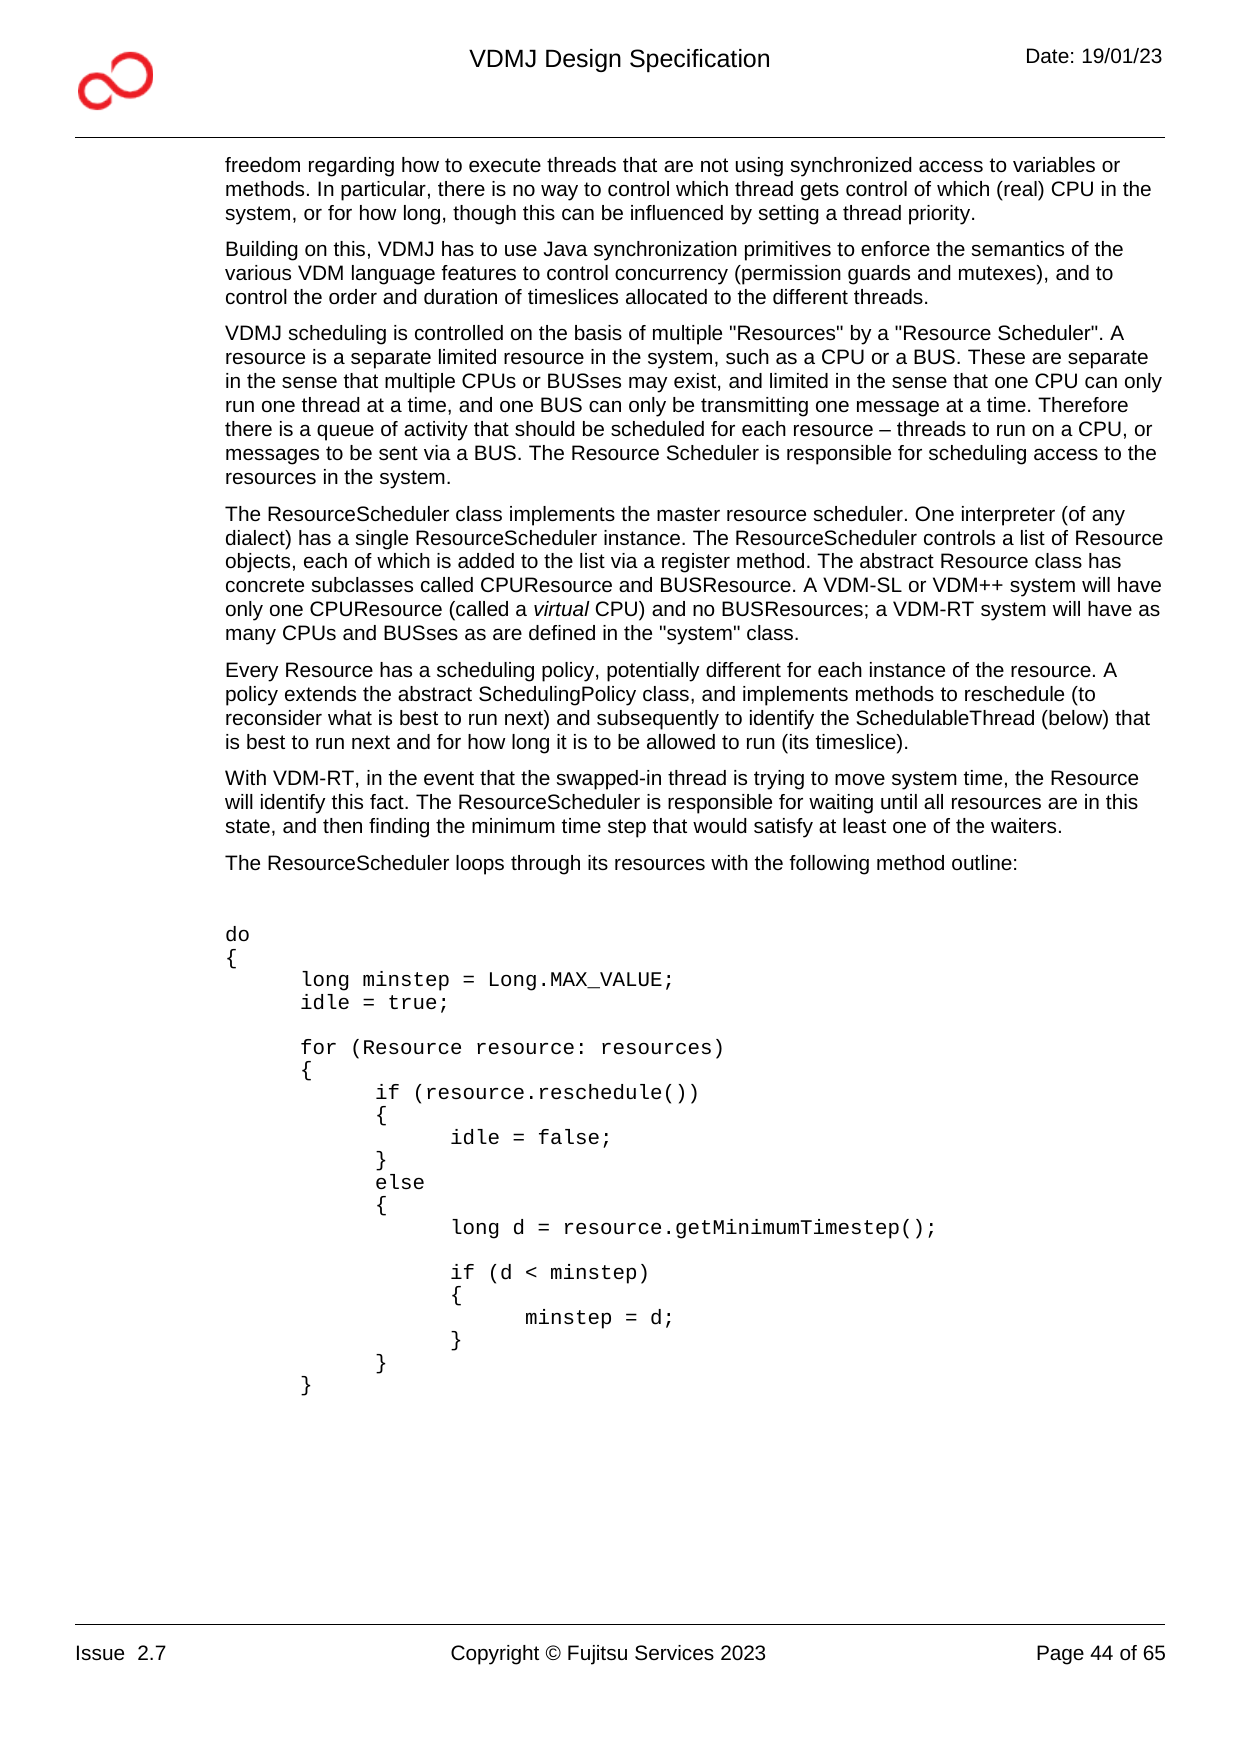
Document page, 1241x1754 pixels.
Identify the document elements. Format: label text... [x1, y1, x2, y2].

text } [225, 1329, 1165, 1351]
text With VDM-RT, in the event that the swapped-in thread is trying to move system time, the Resource will identify this fact. The ResourceScheduler is responsible for waiting until all resources are in this state, and then finding the minimum time step that would satisfy at least one of the waiters. [225, 766, 1165, 838]
text { [225, 1059, 1165, 1081]
text { [225, 946, 1165, 969]
text } [225, 1149, 1165, 1171]
text The ResourceScheduler loops through its resources with the following method outline: [225, 851, 1165, 875]
text idle = true; [225, 991, 1165, 1014]
text minstep = d; [225, 1306, 1165, 1329]
text for (Resource resource: resources) [225, 1036, 1165, 1059]
text else [225, 1171, 1165, 1194]
text if (d < minstep) [225, 1261, 1165, 1284]
text Building on this, VDMJ has to use Java synchronization primitives to enforce the semantics of the various VDM language features to control concurrency (permission guards and mutexes), and to control the order and duration of timeslices allocated to the different threads. [225, 237, 1165, 309]
text } [225, 1351, 1165, 1374]
text long minstep = Long.MAX_VALUE; [225, 969, 1165, 991]
text } [225, 1374, 1165, 1396]
text idle = false; [225, 1126, 1165, 1149]
text { [225, 1104, 1165, 1126]
picture [78, 44, 153, 120]
text { [225, 1284, 1165, 1306]
text if (resource.reschedule()) [225, 1081, 1165, 1104]
text do [225, 924, 1165, 946]
text The ResourceScheduler class implements the master resource scheduler. One interpreter (of any dialect) has a single ResourceScheduler instance. The ResourceScheduler controls a list of Resource objects, each of which is added to the list via a register method. The abstract Resource class has concrete subclasses called CPUResource and BUSResource. A VDM-SL or VDM++ system will have only one CPUResource (called a virtual CPU) and no BUSResources; a VDM-RT system will have as many CPUs and BUSses as are defined in the "system" class. [225, 502, 1165, 646]
text Every Resource has a scheduling policy, potentially different for each instance of the resource. A policy extends the abstract SchedulingPolicy class, and implements methods to reschedule (to reconsider what is best to run next) and subsequently to identify the SchedulableThread (below) that is best to run next and for how long it is to be allowed to run (its timeslice). [225, 658, 1165, 754]
text VDMJ scheduling is controlled on the basis of multiple "Resources" by a "Resource Scheduler". A resource is a separate limited resource in the system, such as a CPU or a BUS. These are separate in the sense that multiple CPUs or BUSses may exist, and limited in the sense that one CPU can only run one thread at a time, and one BUS can only be transmitting one message at a time. Therefore there is a queue of activity that should be scheduled for each resource – threads to run on a CPU, or messages to be sent via a BUS. The Resource Scheduler is responsible for scheduling access to the resources in the system. [225, 322, 1165, 489]
text long d = resource.getMinimumTimestep(); [225, 1216, 1165, 1239]
text { [225, 1194, 1165, 1216]
text freedom regarding how to execute threads that are not using synchronized access to variables or methods. In particular, there is no way to control which thread gets control of which (real) CPU in the system, or for how long, though this can be influenced by setting a thread priority. [225, 153, 1165, 225]
